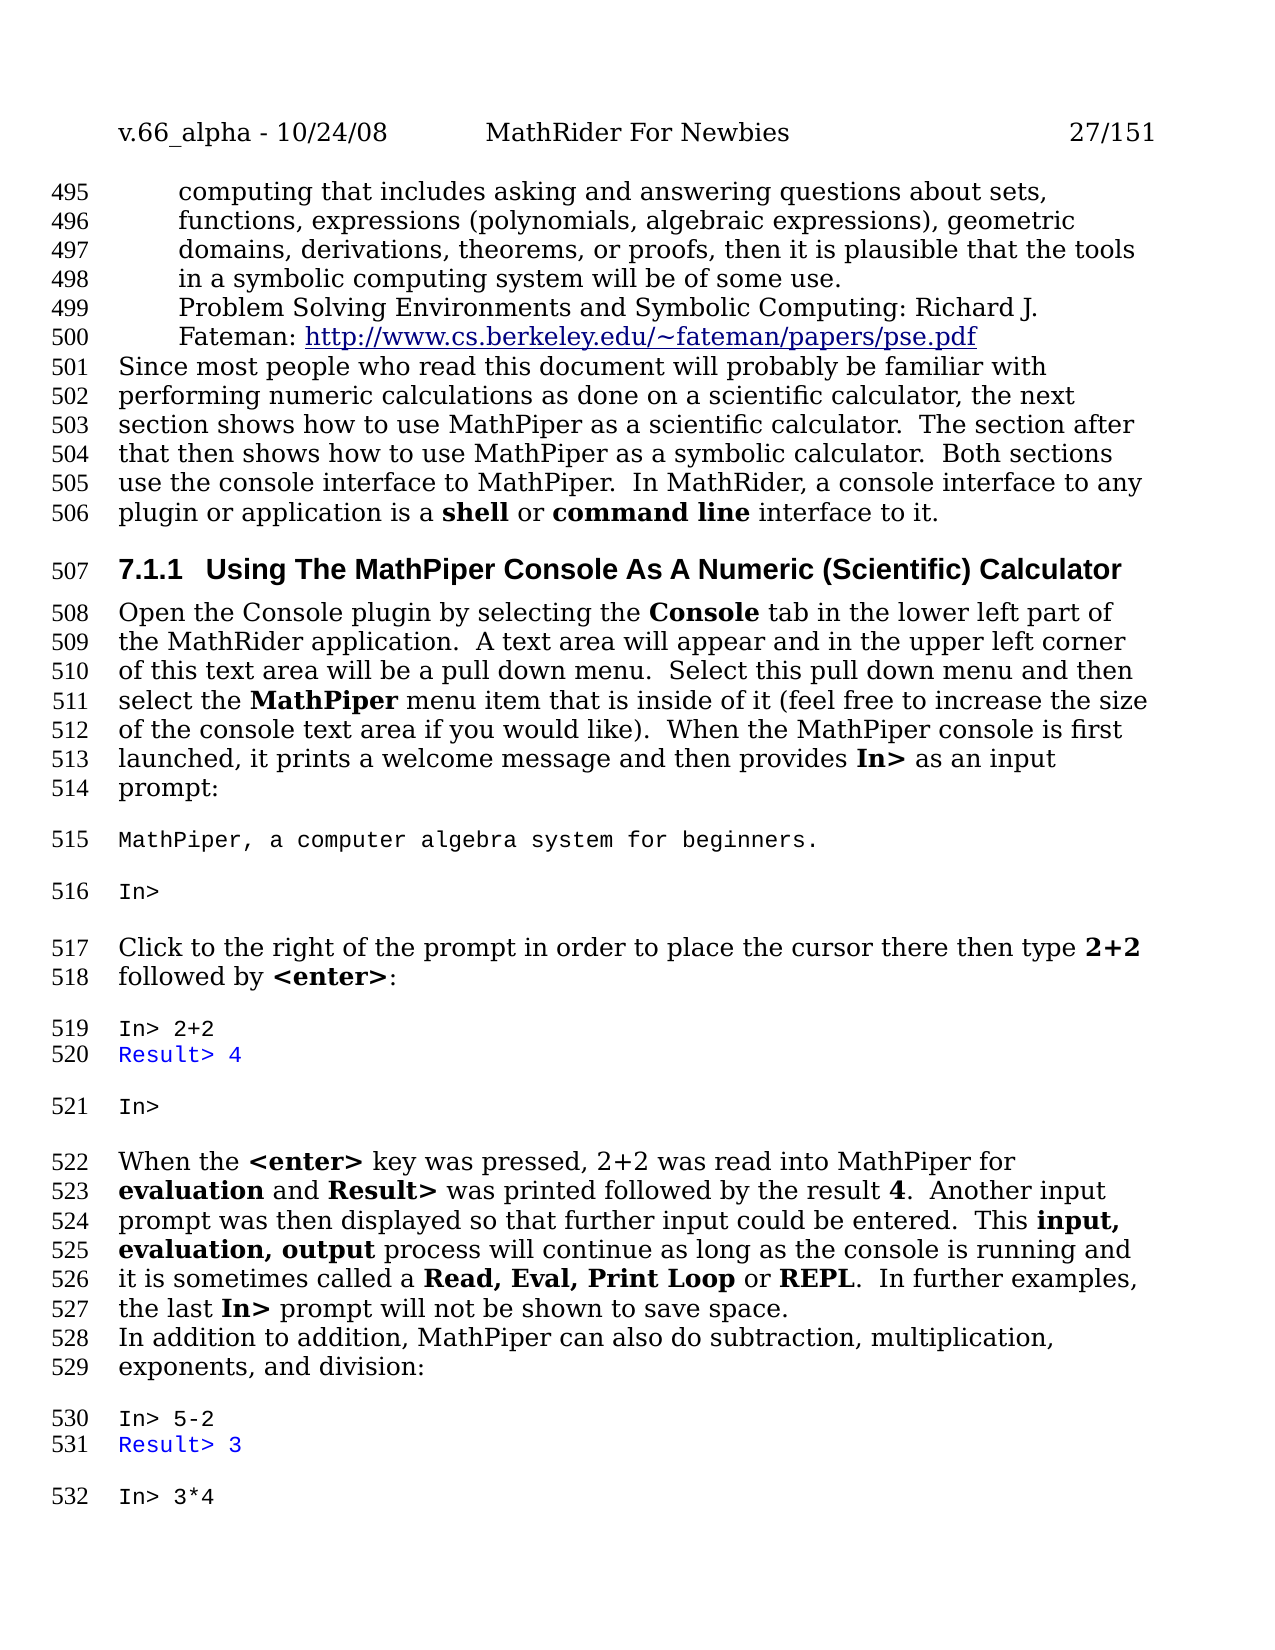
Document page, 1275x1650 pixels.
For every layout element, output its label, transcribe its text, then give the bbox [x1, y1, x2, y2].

text In> [118, 1095, 1157, 1121]
text In> 3*4 [118, 1485, 1157, 1511]
text When the <enter> key was pressed, 2+2 was read into MathPiper for evaluation and Result> was printed followed by the result 4. Another input prompt was then displayed so that further input could be entered. This input, evaluation, output process will continue as long as the console is running and it is sometimes called a Read, Eval, Print Loop or REPL. In further examples, the last In> prompt will not be shown to save space. [118, 1147, 1157, 1323]
text In addition to addition, MathPiper can also do subtraction, multiplication, exponents, and division: [118, 1323, 1157, 1381]
text Problem Solving Environments and Symbolic Computing: Richard J. Fateman: http://www.cs.berkeley.edu/~fateman/papers/pse.pdf [178, 293, 1157, 352]
text Since most people who read this document will probably be familiar with performing numeric calculations as done on a scientific calculator, the next section shows how to use MathPiper as a scientific calculator. The section after that then shows how to use MathPiper as a symbolic calculator. Both sections use the console interface to MathPiper. In MathRider, a console interface to any plugin or application is a shell or command line interface to it. [118, 352, 1157, 527]
text Result> 4 [118, 1043, 1157, 1069]
text Result> 3 [118, 1433, 1157, 1459]
text MathPiper, a computer algebra system for beginners. [118, 829, 1157, 855]
text Click to the right of the prompt in order to place the cursor there then type 2+2 followed by <enter>: [118, 932, 1157, 991]
text In> 2+2 [118, 1017, 1157, 1043]
text In> [118, 881, 1157, 907]
text computing that includes asking and answering questions about sets, functions, expressions (polynomials, algebraic expressions), geometric domains, derivations, theorems, or proofs, then it is plausible that the tools in a symbolic computing system will be of some use. [178, 177, 1157, 293]
text In> 5-2 [118, 1407, 1157, 1433]
text Open the Console plugin by selecting the Console tab in the lower left part of the MathRider application. A text area will appear and in the upper left corner of this text area will be a pull down menu. Select this pull down menu and then select the MathPiper menu item that is inside of it (feel free to increase the size of the console text area if you would like). When the MathPiper console is first launched, it prints a welcome message and then provides In> as an input prompt: [118, 598, 1157, 803]
subtitle Using The MathPiper Console As A Numeric (Scientific) Calculator [118, 552, 1157, 586]
